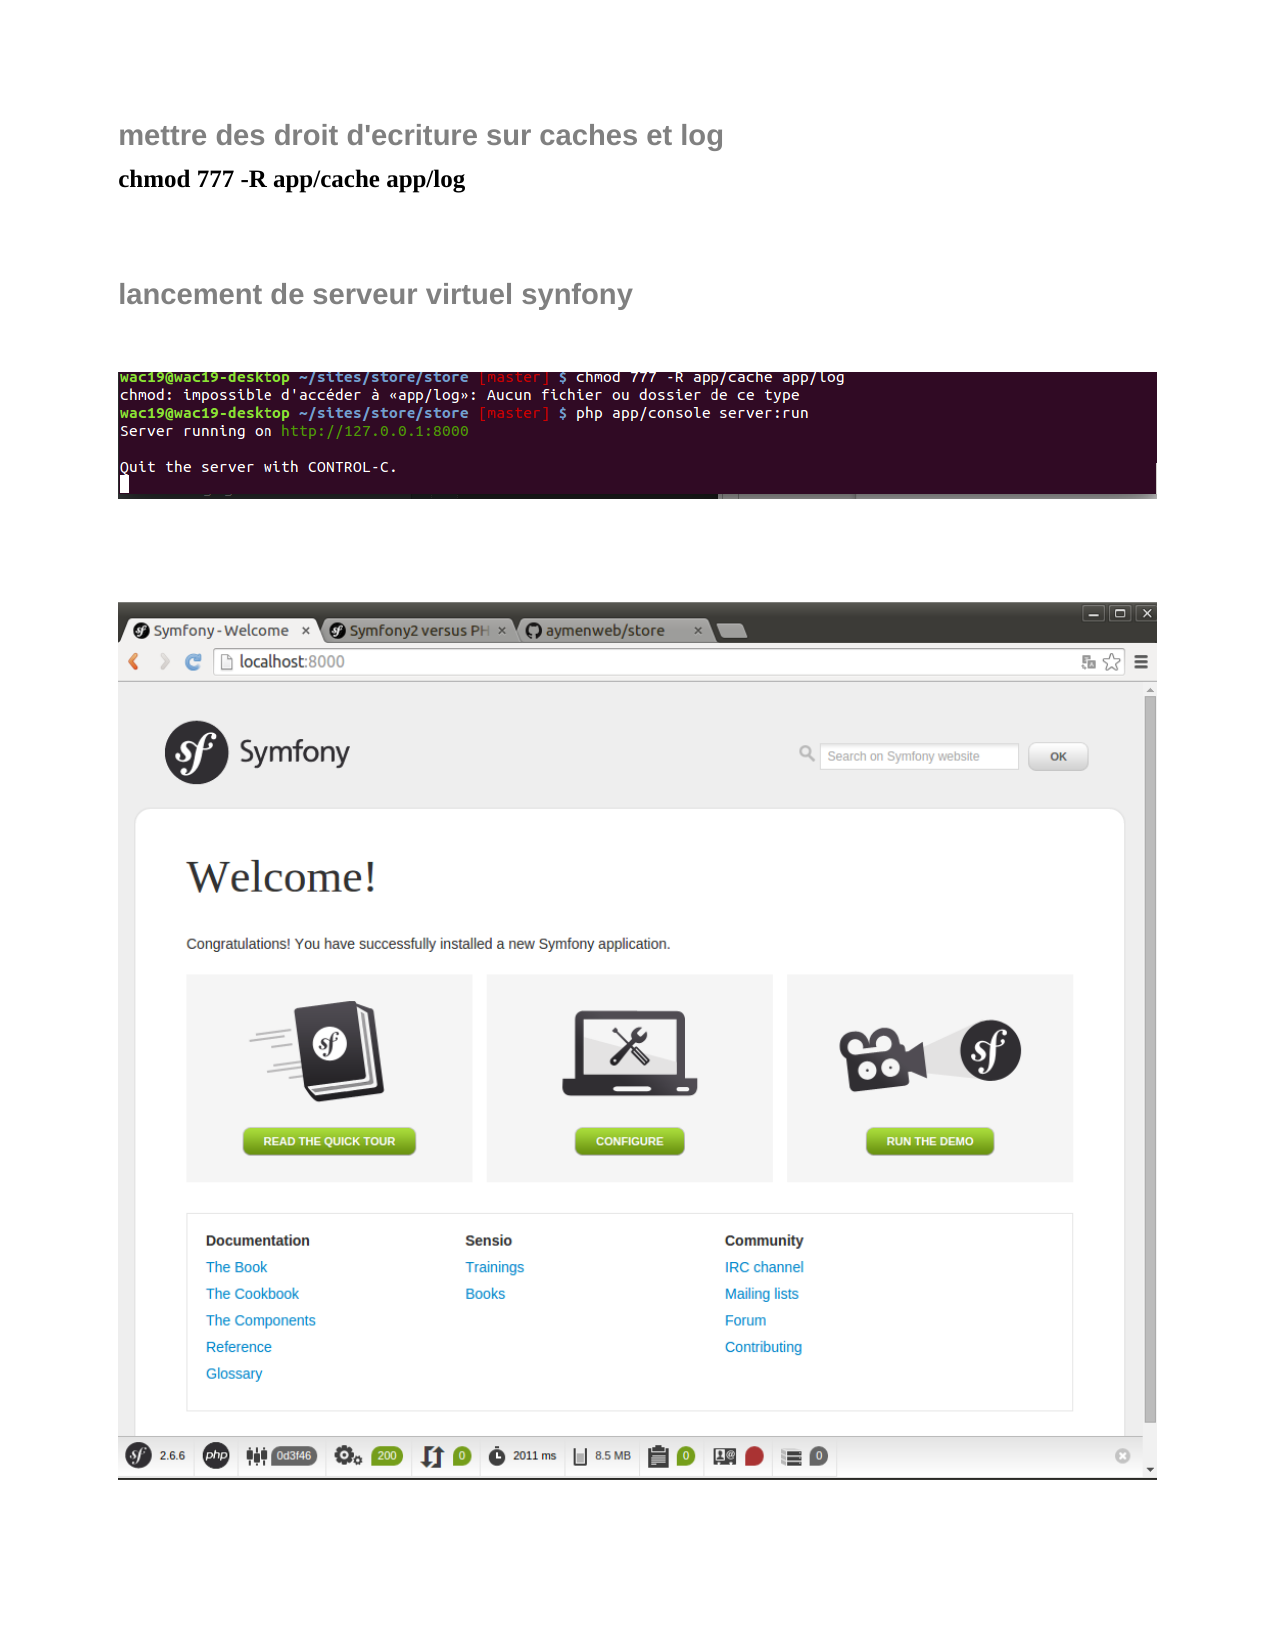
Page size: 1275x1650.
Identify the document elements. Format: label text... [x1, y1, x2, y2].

picture [118, 602, 1157, 1480]
subtitle lancement de serveur virtuel synfony [118, 277, 1157, 310]
subtitle mettre des droit d'ecriture sur caches et log [118, 118, 1157, 152]
picture [118, 372, 1157, 499]
text chmod 777 -R app/cache app/log [118, 164, 1157, 193]
